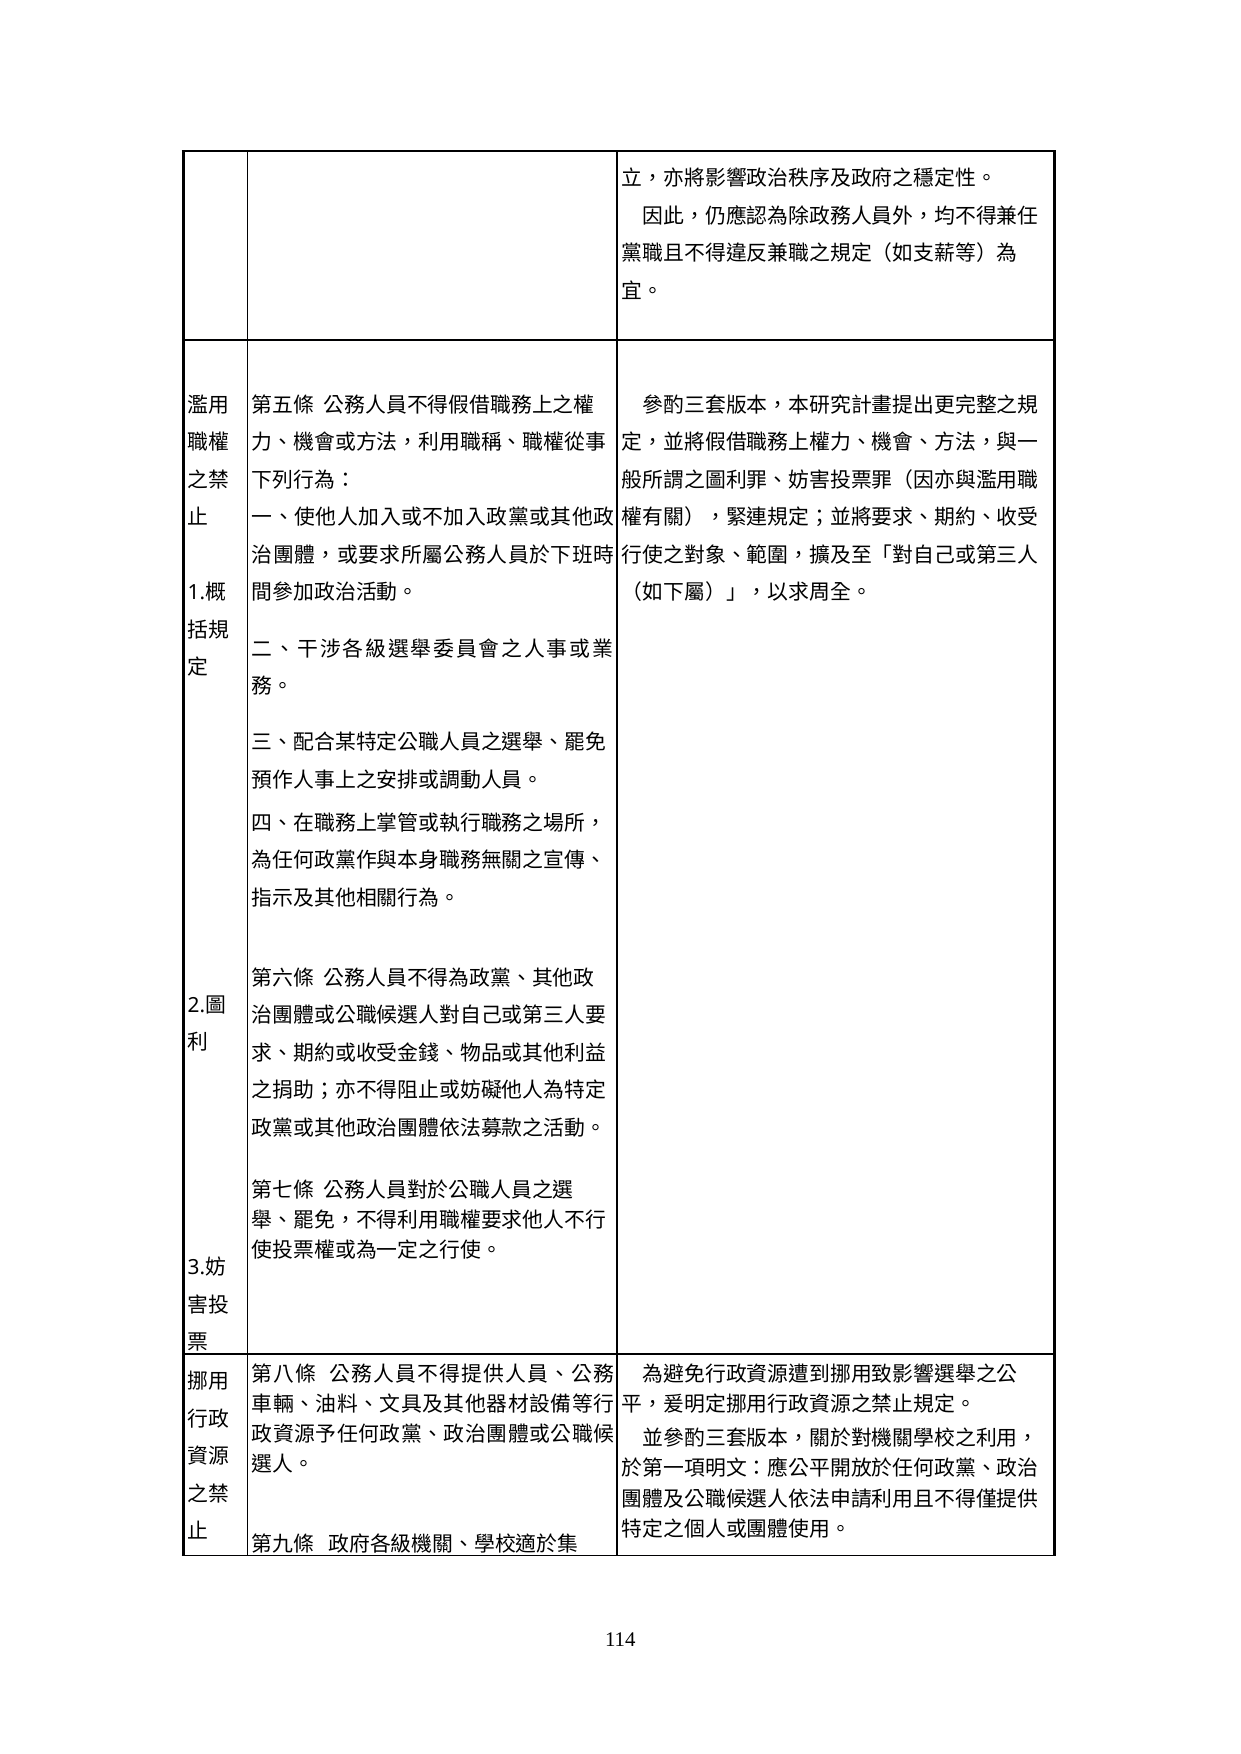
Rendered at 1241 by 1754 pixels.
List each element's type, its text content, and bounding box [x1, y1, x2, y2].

table_cell [248, 152, 616, 339]
table_cell 第八條 公務人員不得提供人員、公務車輛、油料、文具及其他器材設備等行政資源予任何政黨、政治團體或公職候選人。 第九條 政府各級機關、學校適於集 [248, 1355, 616, 1555]
table_cell 為避免行政資源遭到挪用致影響選舉之公平，爰明定挪用行政資源之禁止規定。 並參酌三套版本，關於對機關學校之利用，於第一項明文：應公平開放於任何政黨、政治團體及公職候選人依法申請利用且不得僅提供特定之個人或團體使用。 [618, 1355, 1053, 1555]
table_cell [185, 152, 247, 339]
table_cell 濫用職權之禁止 1.概括規定 2.圖利 3.妨害投票 [185, 341, 247, 1353]
table_cell 挪用行政資源之禁止 [185, 1355, 247, 1555]
table_cell 立，亦將影響政治秩序及政府之穩定性。 因此，仍應認為除政務人員外，均不得兼任黨職且不得違反兼職之規定（如支薪等）為宜。 [618, 152, 1053, 339]
table_cell 參酌三套版本，本研究計畫提出更完整之規定，並將假借職務上權力、機會、方法，與一般所謂之圖利罪、妨害投票罪（因亦與濫用職權有關），緊連規定；並將要求、期約、收受行使之對象、範圍，擴及至「對自己或第三人（如下屬）」，以求周全。 [618, 341, 1053, 1353]
table_cell 第五條 公務人員不得假借職務上之權力、機會或方法，利用職稱、職權從事下列行為： 一、使他人加入或不加入政黨或其他政治團體，或要求所屬公務人員於下班時間參加政治活動。 二、干涉各級選舉委員會之人事或業務。 三、配合某特定公職人員之選舉、罷免預作人事上之安排或調動人員。 四、在職務上掌管或執行職務之場所，為任何政黨作與本身職務無關之宣傳、指示及其他相關行為。 第六條 公務人員不得為政黨、其他政治團體或公職候選人對自己或第三人要求、期約或收受金錢、物品或其他利益之捐助；亦不得阻止或妨礙他人為特定政黨或其他政治團體依法募款之活動。 第七條 公務人員對於公職人員之選舉、罷免，不得利用職權要求他人不行使投票權或為一定之行使。 [248, 341, 616, 1353]
